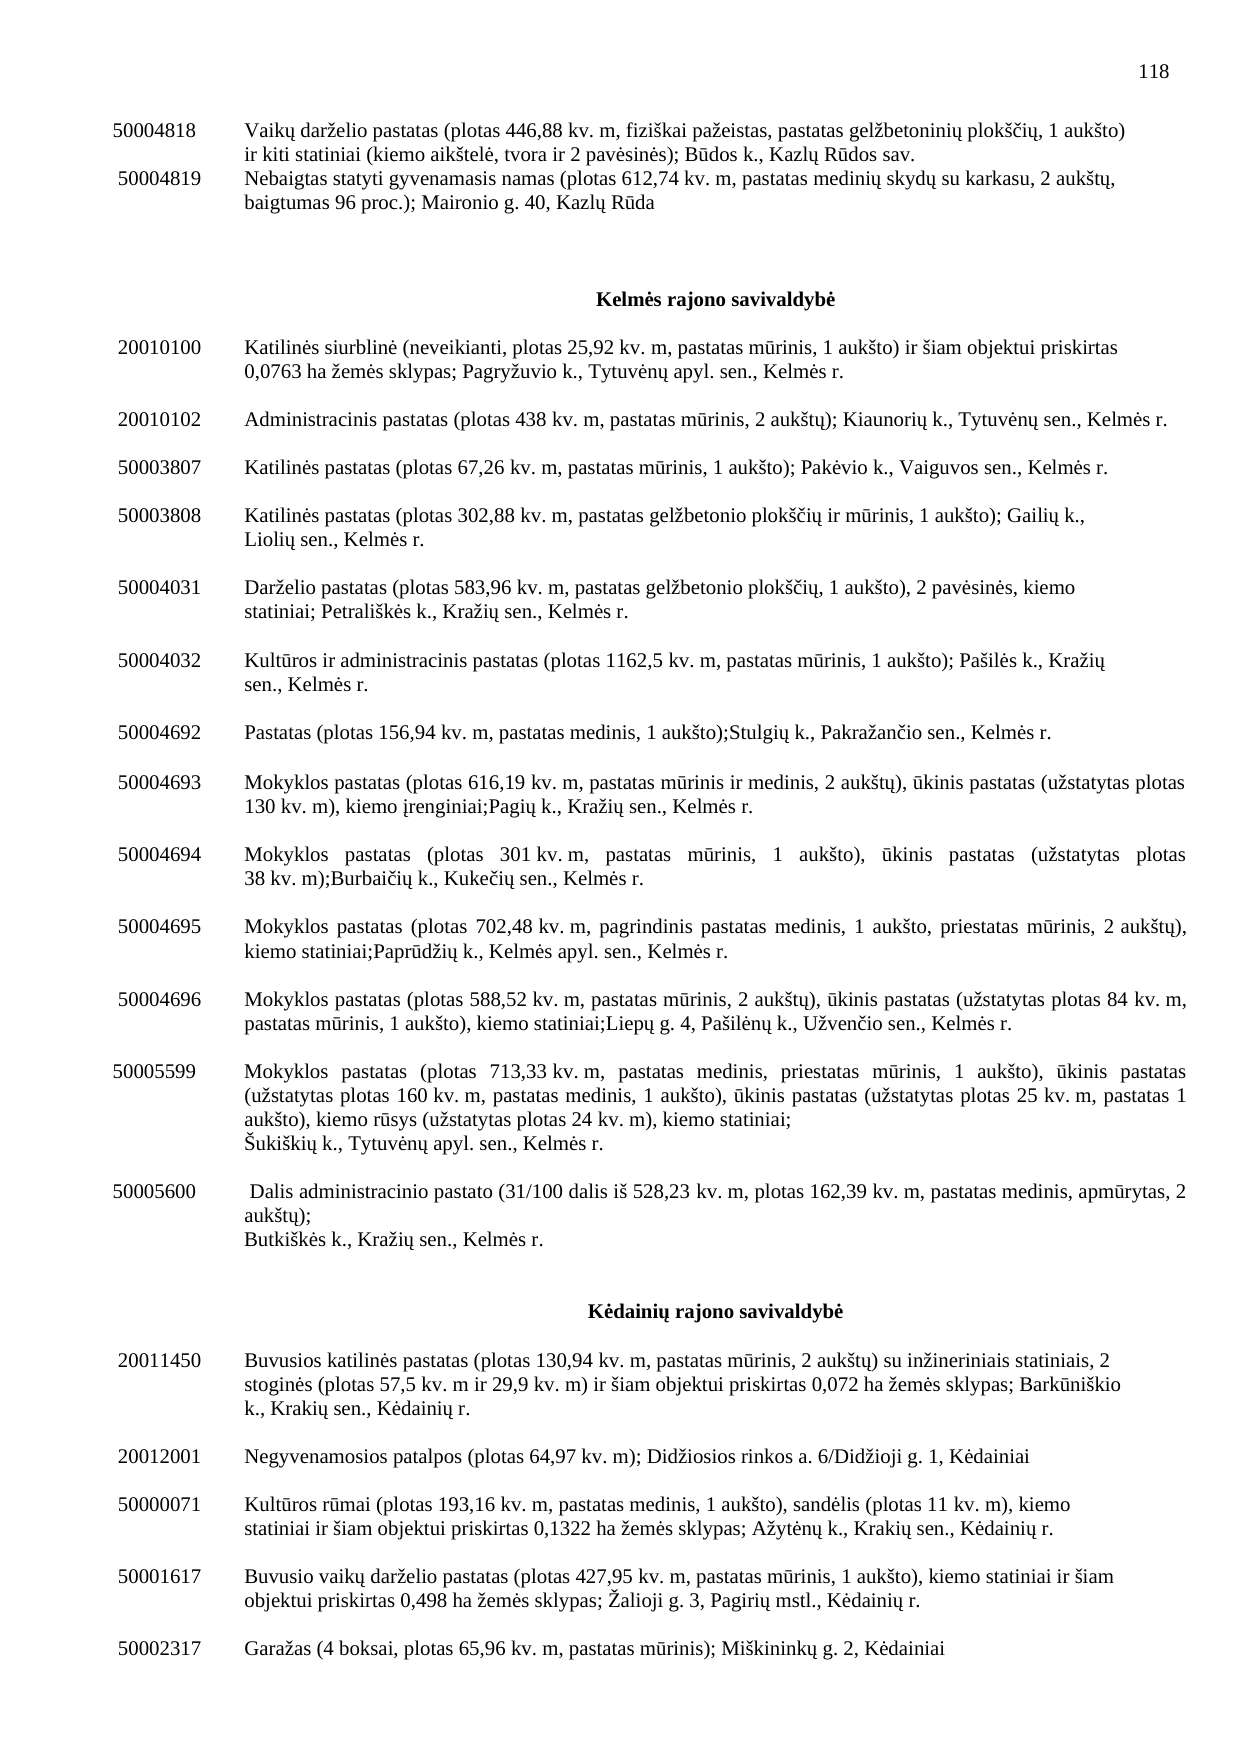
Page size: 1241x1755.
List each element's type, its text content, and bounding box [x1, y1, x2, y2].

table_cell [1198, 1348, 1207, 1420]
table_cell [1178, 1444, 1192, 1468]
table_cell [1178, 648, 1192, 696]
table_cell [1163, 455, 1178, 479]
table_cell [101, 818, 1198, 842]
table_cell [1193, 1444, 1198, 1468]
table_cell 50001617 [101, 1564, 233, 1612]
table_cell [1207, 696, 1240, 720]
table_cell 50003807 [101, 455, 233, 479]
table_cell [1193, 648, 1198, 696]
table_cell [1207, 118, 1240, 262]
table_cell [1198, 1612, 1207, 1636]
table_cell [1148, 1444, 1163, 1468]
table_cell [1163, 503, 1178, 551]
table_cell [1207, 1540, 1240, 1564]
table_cell [1198, 1492, 1207, 1540]
table_cell [1207, 575, 1240, 623]
table_cell 50004693 [101, 770, 233, 818]
table_cell [1207, 455, 1240, 479]
table_cell [1198, 746, 1207, 770]
table_cell [1207, 818, 1240, 842]
table_cell Kelmės rajono savivaldybė [233, 287, 1198, 311]
table_cell [1207, 842, 1240, 890]
table_cell [101, 1275, 1198, 1299]
table_cell [1198, 1636, 1207, 1660]
table_cell [1178, 455, 1192, 479]
table_cell [1193, 118, 1198, 262]
table_cell 50003808 [101, 503, 233, 551]
table_cell [1198, 455, 1207, 479]
table_cell [1207, 407, 1240, 431]
table_cell 50002317 [101, 1636, 233, 1660]
table_cell [1207, 1179, 1240, 1275]
table_cell [101, 746, 1198, 770]
table_cell [1207, 987, 1240, 1035]
table_cell [1178, 1564, 1192, 1612]
table_cell [1207, 1420, 1240, 1444]
table_cell [1198, 963, 1207, 987]
table_cell [1148, 335, 1163, 383]
table_cell Vaikų darželio pastatas (plotas 446,88 kv. m, fiziškai pažeistas, pastatas gelžbetoninių plokščių, 1 aukšto) ir kiti statiniai (kiemo aikštelė, tvora ir 2 pavėsinės); Būdos k., Kazlų Rūdos sav. Nebaigtas statyti gyvenamasis namas (plotas 612,74 kv. m, pastatas medinių skydų su karkasu, 2 aukštų, baigtumas 96 proc.); Maironio g. 40, Kazlų Rūda [233, 118, 1148, 262]
table_cell [1198, 551, 1207, 575]
table_cell [1163, 1492, 1178, 1540]
table_cell [1198, 915, 1207, 963]
table_cell [1198, 720, 1207, 746]
table_cell [101, 263, 1198, 287]
table_cell 20011450 [101, 1348, 233, 1420]
table_cell [1207, 1275, 1240, 1299]
table_cell [1207, 479, 1240, 503]
table_cell Katilinės pastatas (plotas 67,26 kv. m, pastatas mūrinis, 1 aukšto); Pakėvio k., Vaiguvos sen., Kelmės r. [233, 455, 1148, 479]
table_cell [1163, 1636, 1178, 1660]
table_cell 50005599 [101, 1059, 233, 1179]
table_cell [1193, 407, 1198, 431]
table_cell [101, 1420, 1198, 1444]
table_cell [1207, 1324, 1240, 1348]
table_cell [1148, 1348, 1163, 1420]
table_cell [1198, 479, 1207, 503]
table_cell [1178, 1636, 1192, 1660]
table_cell [101, 1468, 1198, 1492]
table_cell [1207, 503, 1240, 551]
table_cell [101, 1612, 1198, 1636]
table_cell [1193, 1564, 1198, 1612]
table_cell [1198, 818, 1207, 842]
table_cell [101, 890, 1198, 914]
table_cell [1163, 1348, 1178, 1420]
table_cell Mokyklos pastatas (plotas 301 kv. m, pastatas mūrinis, 1 aukšto), ūkinis pastatas (užstatytas plotas 38 kv. m);Burbaičių k., Kukečių sen., Kelmės r. [233, 842, 1198, 890]
table_cell [101, 383, 1198, 407]
table_cell [1148, 118, 1163, 262]
table_cell [1207, 431, 1240, 455]
table_cell [1198, 890, 1207, 914]
table_cell Buvusios katilinės pastatas (plotas 130,94 kv. m, pastatas mūrinis, 2 aukštų) su inžineriniais statiniais, 2 stoginės (plotas 57,5 kv. m ir 29,9 kv. m) ir šiam objektui priskirtas 0,072 ha žemės sklypas; Barkūniškio k., Krakių sen., Kėdainių r. [233, 1348, 1148, 1420]
table_cell Katilinės siurblinė (neveikianti, plotas 25,92 kv. m, pastatas mūrinis, 1 aukšto) ir šiam objektui priskirtas 0,0763 ha žemės sklypas; Pagryžuvio k., Tytuvėnų apyl. sen., Kelmės r. [233, 335, 1148, 383]
table_cell [1148, 1636, 1163, 1660]
table_cell [1198, 118, 1207, 262]
table_cell 50005600 [101, 1179, 233, 1275]
table_cell Kultūros rūmai (plotas 193,16 kv. m, pastatas medinis, 1 aukšto), sandėlis (plotas 11 kv. m), kiemo statiniai ir šiam objektui priskirtas 0,1322 ha žemės sklypas; Ažytėnų k., Krakių sen., Kėdainių r. [233, 1492, 1148, 1540]
table_cell [1163, 118, 1178, 262]
table_cell 50004695 [101, 915, 233, 963]
table_cell [1198, 696, 1207, 720]
table_cell Dalis administracinio pastato (31/100 dalis iš 528,23 kv. m, plotas 162,39 kv. m, pastatas medinis, apmūrytas, 2 aukštų); Butkiškės k., Kražių sen., Kelmės r. [233, 1179, 1198, 1275]
table_cell [1198, 383, 1207, 407]
table_cell [1207, 551, 1240, 575]
table_cell [101, 1300, 233, 1323]
table_cell [1198, 1179, 1207, 1275]
table_cell Mokyklos pastatas (plotas 702,48 kv. m, pagrindinis pastatas medinis, 1 aukšto, priestatas mūrinis, 2 aukštų), kiemo statiniai;Paprūdžių k., Kelmės apyl. sen., Kelmės r. [233, 915, 1198, 963]
table_cell [1148, 575, 1163, 623]
table_cell 50000071 [101, 1492, 233, 1540]
table_cell [1207, 1468, 1240, 1492]
table_cell [1198, 1324, 1207, 1348]
table_cell 50004818 50004819 [101, 118, 233, 262]
table_cell [1207, 1035, 1240, 1059]
table_cell [1198, 1035, 1207, 1059]
table_cell [1193, 1636, 1198, 1660]
table_cell Mokyklos pastatas (plotas 616,19 kv. m, pastatas mūrinis ir medinis, 2 aukštų), ūkinis pastatas (užstatytas plotas 130 kv. m), kiemo įrenginiai;Pagių k., Kražių sen., Kelmės r. [233, 770, 1198, 818]
table_cell Katilinės pastatas (plotas 302,88 kv. m, pastatas gelžbetonio plokščių ir mūrinis, 1 aukšto); Gailių k., Liolių sen., Kelmės r. [233, 503, 1148, 551]
table_cell [1178, 335, 1192, 383]
table_cell [1193, 1492, 1198, 1540]
table_cell [1198, 770, 1207, 818]
table_cell [101, 696, 1198, 720]
table_cell Mokyklos pastatas (plotas 588,52 kv. m, pastatas mūrinis, 2 aukštų), ūkinis pastatas (užstatytas plotas 84 kv. m, pastatas mūrinis, 1 aukšto), kiemo statiniai;Liepų g. 4, Pašilėnų k., Užvenčio sen., Kelmės r. [233, 987, 1198, 1035]
table_cell [1198, 1444, 1207, 1468]
table_cell [101, 287, 233, 311]
table_cell [1207, 335, 1240, 383]
table_cell [1198, 407, 1207, 431]
table_cell [1148, 503, 1163, 551]
table_cell [1163, 648, 1178, 696]
table_cell [1193, 503, 1198, 551]
table_cell [1198, 263, 1207, 287]
table_cell [1198, 287, 1207, 311]
table_cell 50004694 [101, 842, 233, 890]
table_cell [1207, 890, 1240, 914]
table_cell [101, 311, 1198, 335]
table_cell [1207, 770, 1240, 818]
table_cell [1207, 1636, 1240, 1660]
table_cell [101, 1660, 1198, 1684]
table_cell 50004692 [101, 720, 233, 746]
table_cell [1193, 335, 1198, 383]
table_cell [1193, 1348, 1198, 1420]
table_cell [1178, 118, 1192, 262]
table_cell [1207, 263, 1240, 287]
table_cell [1198, 1564, 1207, 1612]
table_cell [1207, 1059, 1240, 1179]
table_cell [1178, 503, 1192, 551]
table_cell [1207, 311, 1240, 335]
table_cell [1198, 842, 1207, 890]
table_cell [1178, 1492, 1192, 1540]
table_cell [1198, 431, 1207, 455]
table_cell Garažas (4 boksai, plotas 65,96 kv. m, pastatas mūrinis); Miškininkų g. 2, Kėdainiai [233, 1636, 1148, 1660]
table_cell Pastatas (plotas 156,94 kv. m, pastatas medinis, 1 aukšto);Stulgių k., Pakražančio sen., Kelmės r. [233, 720, 1198, 746]
table_cell Negyvenamosios patalpos (plotas 64,97 kv. m); Didžiosios rinkos a. 6/Didžioji g. 1, Kėdainiai [233, 1444, 1148, 1468]
table_cell 50004031 [101, 575, 233, 623]
table_cell [1207, 1492, 1240, 1540]
table_cell [1198, 503, 1207, 551]
table_cell [101, 624, 1198, 647]
table_cell [1207, 746, 1240, 770]
table_cell [1198, 987, 1207, 1035]
table_cell [1207, 1612, 1240, 1636]
table_cell [101, 479, 1198, 503]
table_cell [1207, 648, 1240, 696]
table_cell [1207, 1348, 1240, 1420]
table_cell [1163, 335, 1178, 383]
table_cell Mokyklos pastatas (plotas 713,33 kv. m, pastatas medinis, priestatas mūrinis, 1 aukšto), ūkinis pastatas (užstatytas plotas 160 kv. m, pastatas medinis, 1 aukšto), ūkinis pastatas (užstatytas plotas 25 kv. m, pastatas 1 aukšto), kiemo rūsys (užstatytas plotas 24 kv. m), kiemo statiniai; Šukiškių k., Tytuvėnų apyl. sen., Kelmės r. [233, 1059, 1198, 1179]
table_cell [1148, 648, 1163, 696]
table_cell [1193, 575, 1198, 623]
table_cell [1198, 335, 1207, 383]
table_cell [1207, 1444, 1240, 1468]
table_cell [1148, 1564, 1163, 1612]
table_cell [1148, 1492, 1163, 1540]
table_cell 20010100 [101, 335, 233, 383]
table_cell [1198, 624, 1207, 647]
table_cell Administracinis pastatas (plotas 438 kv. m, pastatas mūrinis, 2 aukštų); Kiaunorių k., Tytuvėnų sen., Kelmės r. [233, 407, 1192, 431]
table_cell Kėdainių rajono savivaldybė [233, 1300, 1198, 1323]
table_cell [1198, 311, 1207, 335]
table_cell [1198, 575, 1207, 623]
table_cell [1207, 287, 1240, 311]
table_cell [1163, 1444, 1178, 1468]
table_cell [1207, 624, 1240, 647]
table_cell [1207, 720, 1240, 746]
table_cell [101, 963, 1198, 987]
table_cell 20012001 [101, 1444, 233, 1468]
table_cell [1198, 1059, 1207, 1179]
table_cell [1198, 1300, 1207, 1323]
table_cell [101, 431, 1198, 455]
table_cell [101, 1035, 1198, 1059]
table_cell [1207, 915, 1240, 963]
table_cell [1178, 575, 1192, 623]
table_cell [101, 1540, 1198, 1564]
table_cell [1207, 1300, 1240, 1323]
table_cell [1198, 1540, 1207, 1564]
table_cell [1198, 648, 1207, 696]
table_cell [1148, 455, 1163, 479]
table_cell [1198, 1420, 1207, 1444]
table_cell [1163, 1564, 1178, 1612]
table_cell 20010102 [101, 407, 233, 431]
table_cell Kultūros ir administracinis pastatas (plotas 1162,5 kv. m, pastatas mūrinis, 1 aukšto); Pašilės k., Kražių sen., Kelmės r. [233, 648, 1148, 696]
table_cell [1207, 1564, 1240, 1612]
table_cell [101, 551, 1198, 575]
table_cell [1163, 575, 1178, 623]
table_cell 50004032 [101, 648, 233, 696]
table_cell Buvusio vaikų darželio pastatas (plotas 427,95 kv. m, pastatas mūrinis, 1 aukšto), kiemo statiniai ir šiam objektui priskirtas 0,498 ha žemės sklypas; Žalioji g. 3, Pagirių mstl., Kėdainių r. [233, 1564, 1148, 1612]
table_cell [1193, 455, 1198, 479]
table_cell [1198, 1660, 1207, 1684]
table_cell [1198, 1275, 1207, 1299]
table_cell Darželio pastatas (plotas 583,96 kv. m, pastatas gelžbetonio plokščių, 1 aukšto), 2 pavėsinės, kiemo statiniai; Petrališkės k., Kražių sen., Kelmės r. [233, 575, 1148, 623]
table_cell [1178, 1348, 1192, 1420]
table_cell 50004696 [101, 987, 233, 1035]
table_cell [1198, 1468, 1207, 1492]
table_cell [1207, 383, 1240, 407]
table_cell [101, 1324, 1198, 1348]
table_cell [1207, 1660, 1240, 1684]
table_cell [1207, 963, 1240, 987]
